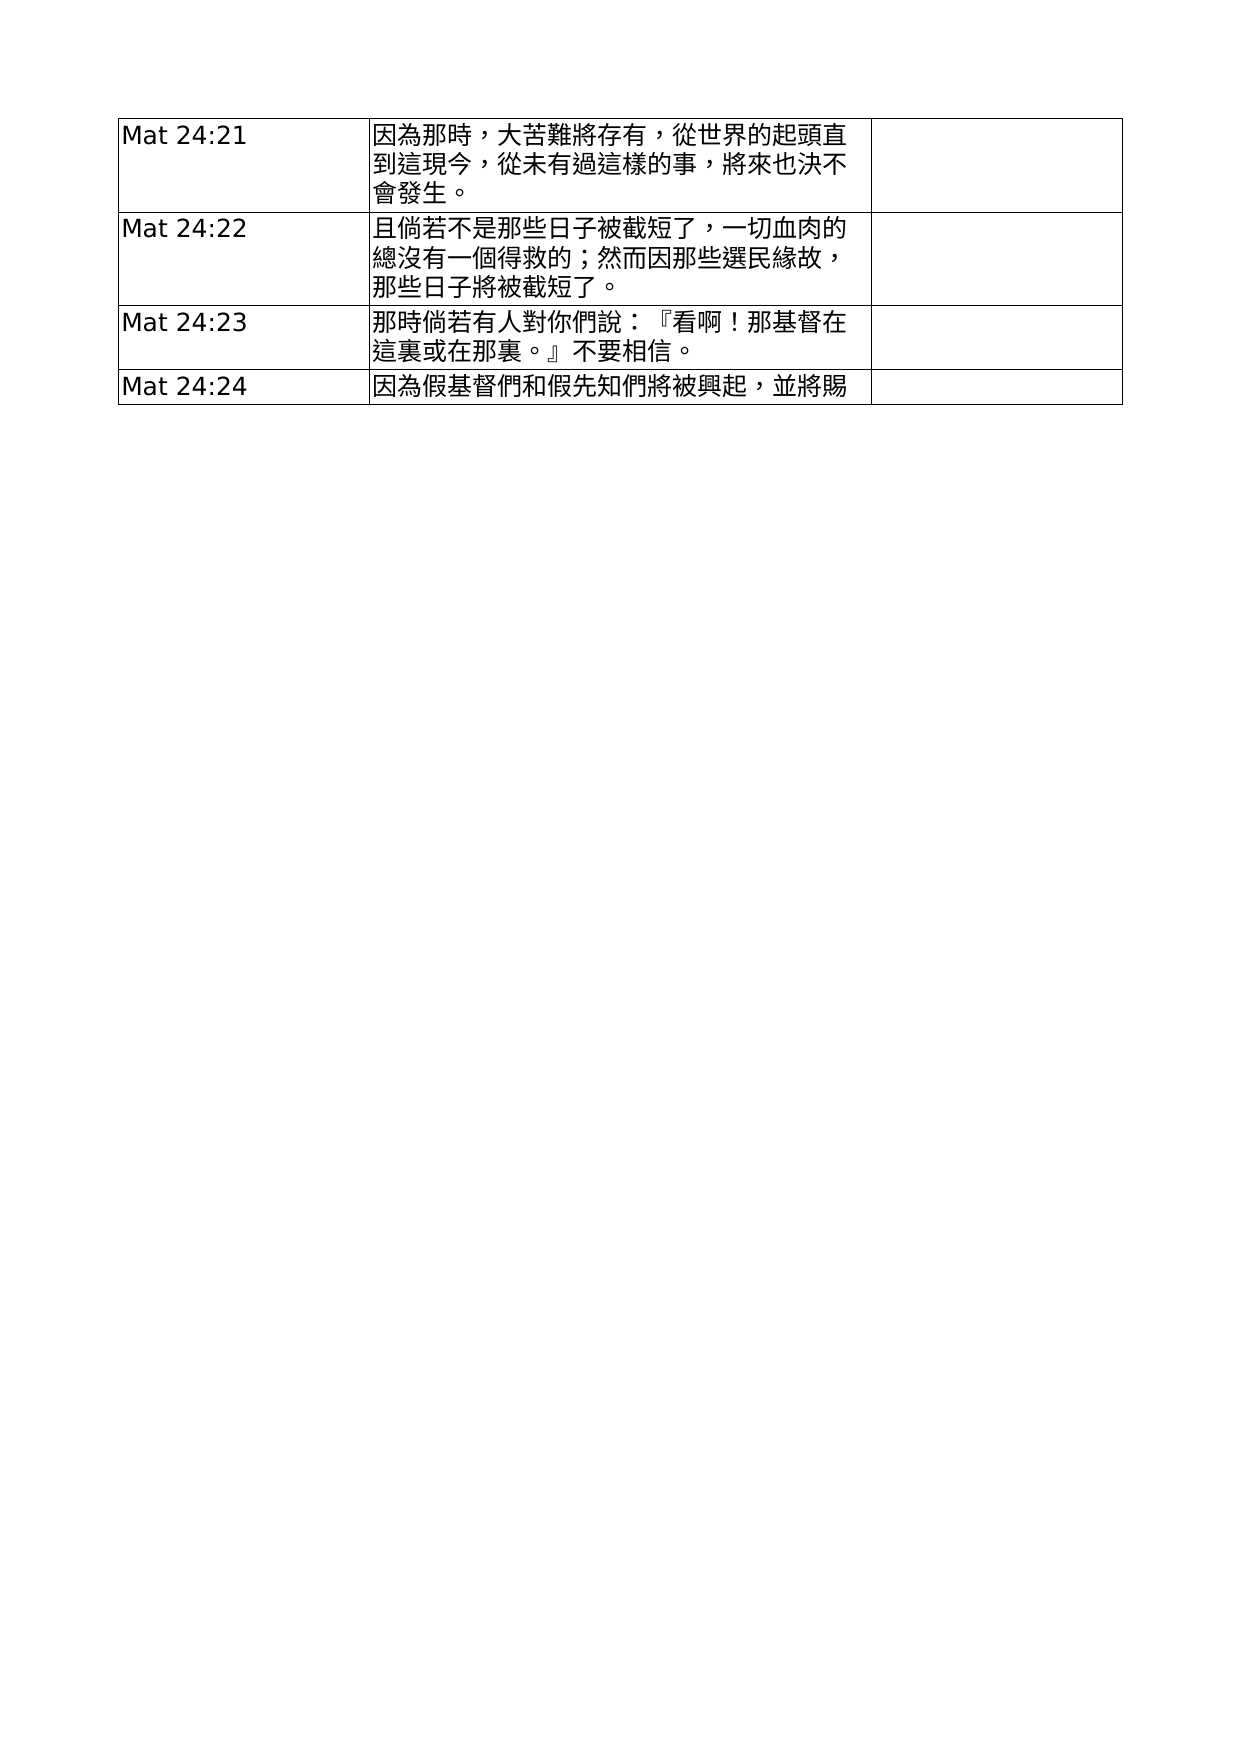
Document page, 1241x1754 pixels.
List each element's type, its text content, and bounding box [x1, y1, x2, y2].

table_cell 那時倘若有人對你們說：『看啊！那基督在這裏或在那裏。』不要相信。 [370, 306, 871, 369]
table_cell [872, 370, 1122, 404]
table_cell Mat 24:21 [119, 119, 369, 212]
table_cell [872, 213, 1122, 305]
table_cell Mat 24:22 [119, 213, 369, 305]
table_cell Mat 24:24 [119, 370, 369, 404]
table_cell 因為假基督們和假先知們將被興起，並將賜 [370, 370, 871, 404]
table_cell 且倘若不是那些日子被截短了，一切血肉的總沒有一個得救的；然而因那些選民緣故，那些日子將被截短了。 [370, 213, 871, 305]
table_cell Mat 24:23 [119, 306, 369, 369]
table_cell [872, 119, 1122, 212]
table_cell 因為那時，大苦難將存有，從世界的起頭直到這現今，從未有過這樣的事，將來也決不會發生。 [370, 119, 871, 212]
table_cell [872, 306, 1122, 369]
